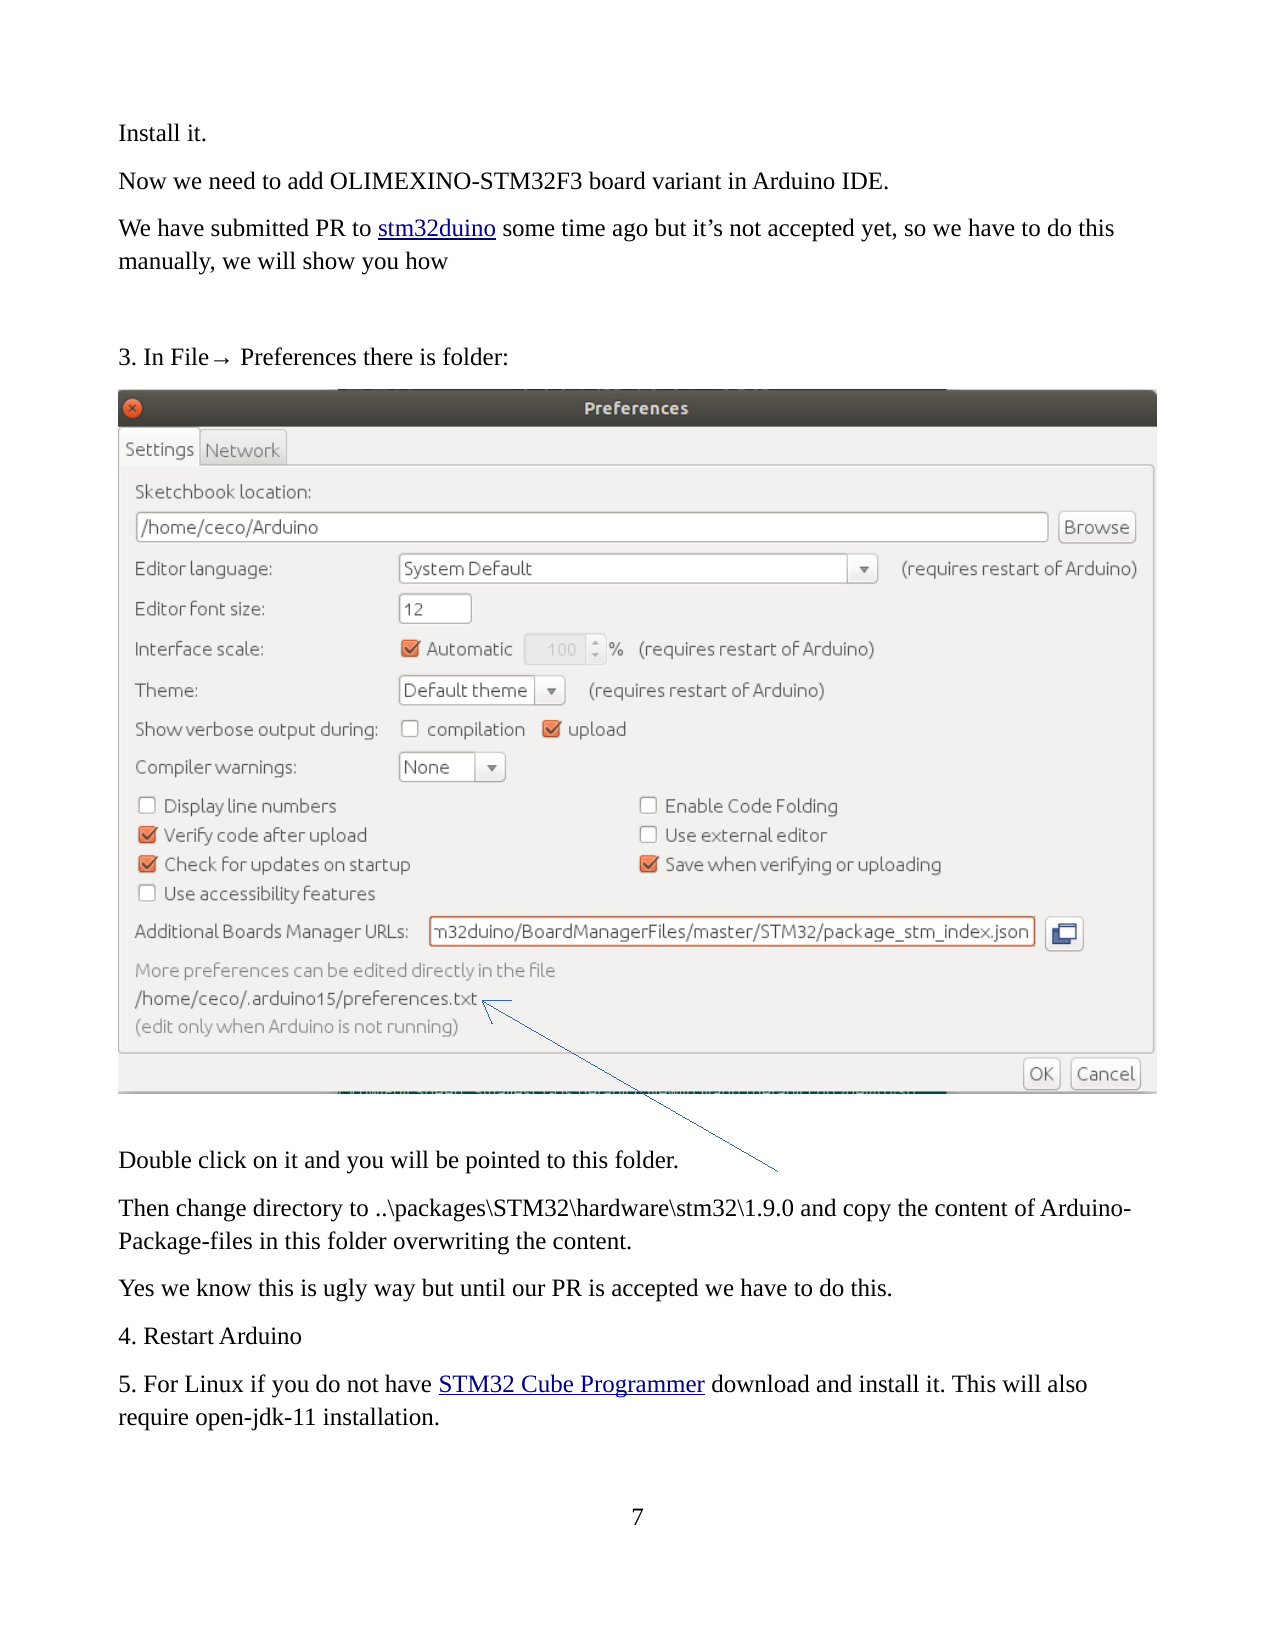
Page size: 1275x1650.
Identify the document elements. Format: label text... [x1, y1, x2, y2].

text 4. Restart Arduino [118, 1321, 1157, 1350]
text Double click on it and you will be pointed to this folder. [118, 1145, 1157, 1174]
text 5. For Linux if you do not have STM32 Cube Programmer download and install it. This will also require open-jdk-11 installation. [118, 1369, 1157, 1430]
text Yes we know this is ugly way but until our PR is accepted we have to do this. [118, 1273, 1157, 1302]
picture [118, 389, 1157, 1094]
text Install it. [118, 118, 1157, 147]
text 3. In File→ Preferences there is folder: [118, 342, 1157, 370]
text Now we need to add OLIMEXINO-STM32F3 board variant in Arduino IDE. [118, 166, 1157, 194]
text Then change directory to ..\packages\STM32\hardware\stm32\1.9.0 and copy the content of Arduino-Package-files in this folder overwriting the content. [118, 1193, 1157, 1254]
text We have submitted PR to stm32duino some time ago but it’s not accepted yet, so we have to do this manually, we will show you how [118, 213, 1157, 275]
